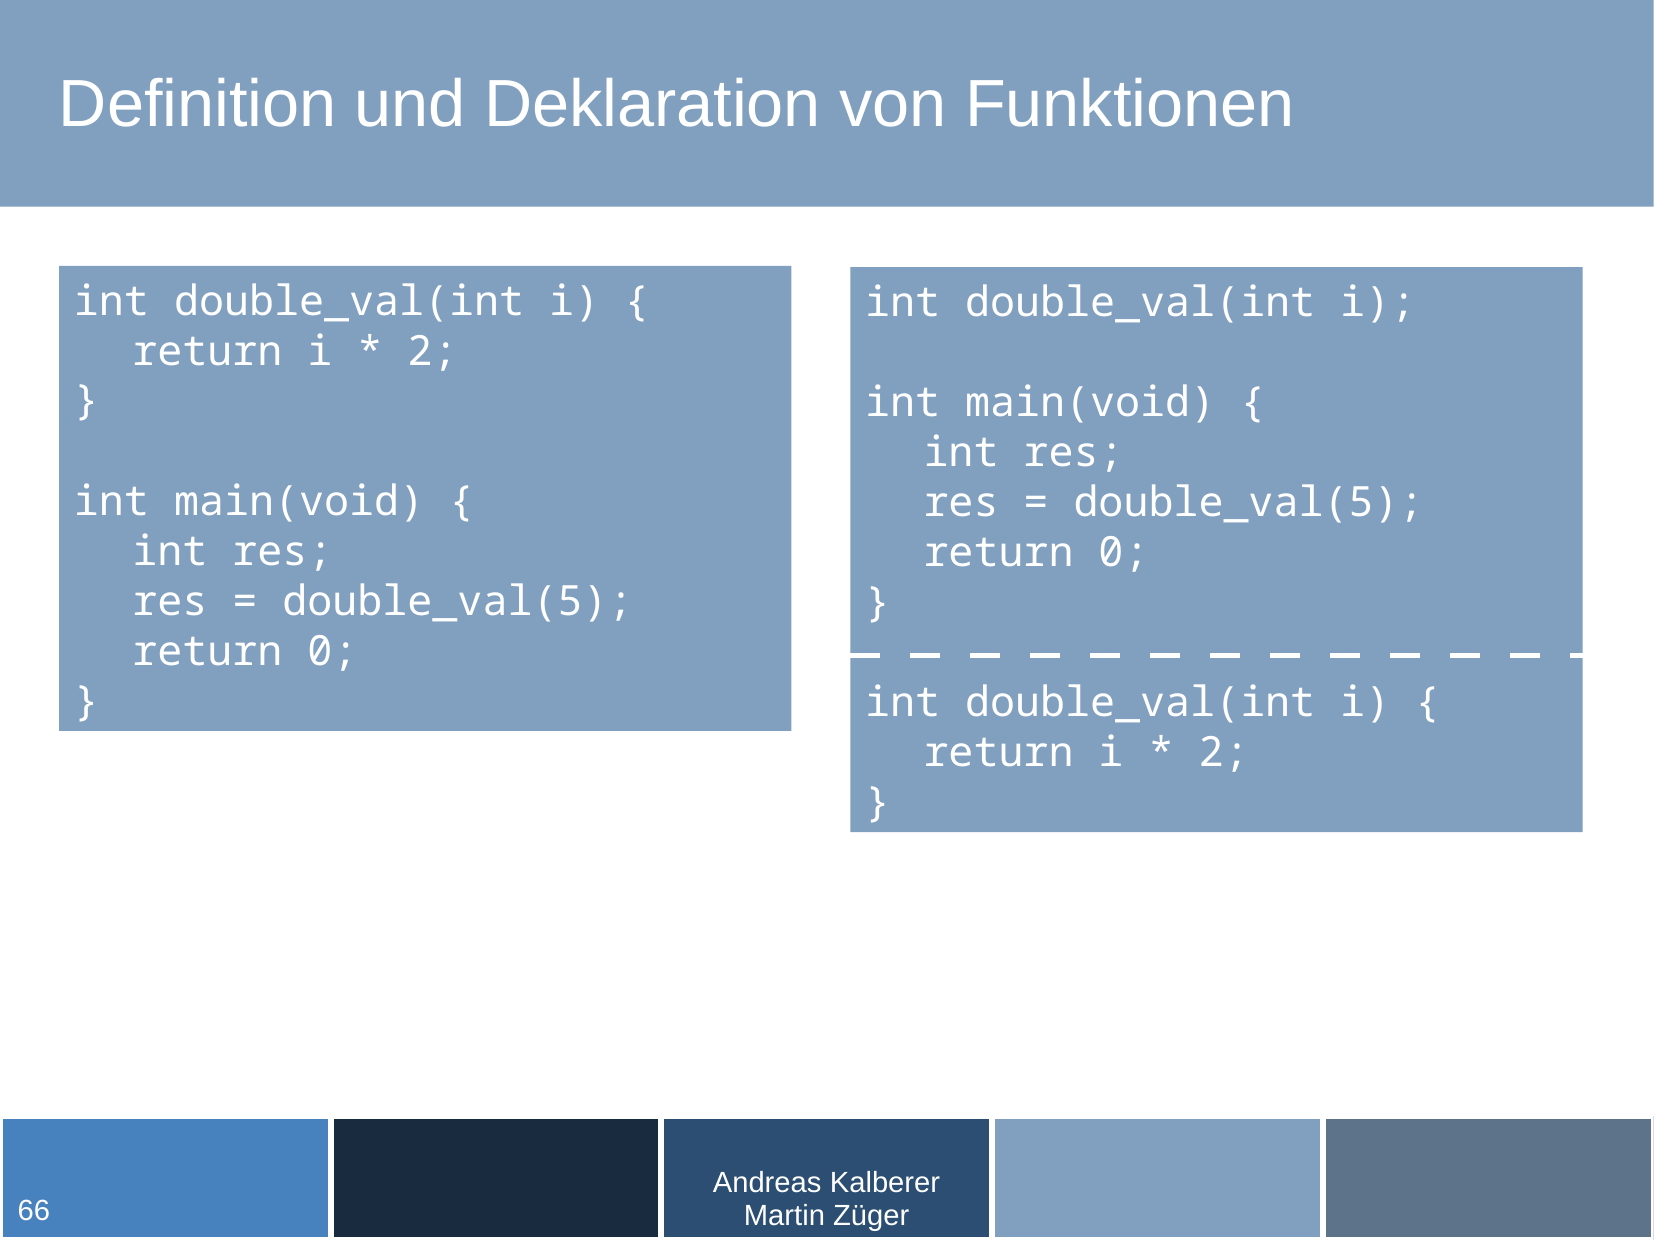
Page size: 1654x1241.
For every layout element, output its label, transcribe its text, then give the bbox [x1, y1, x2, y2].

title Definition und Deklaration von Funktionen [59, 29, 1595, 178]
text_box int double_val(int i) { return i * 2; } int main(void) { int res; res = double_val(5); return 0; } [59, 265, 792, 731]
text_box int double_val(int i); int main(void) { int res; res = double_val(5); return 0; } int double_val(int i) { return i * 2; } [850, 267, 1583, 833]
